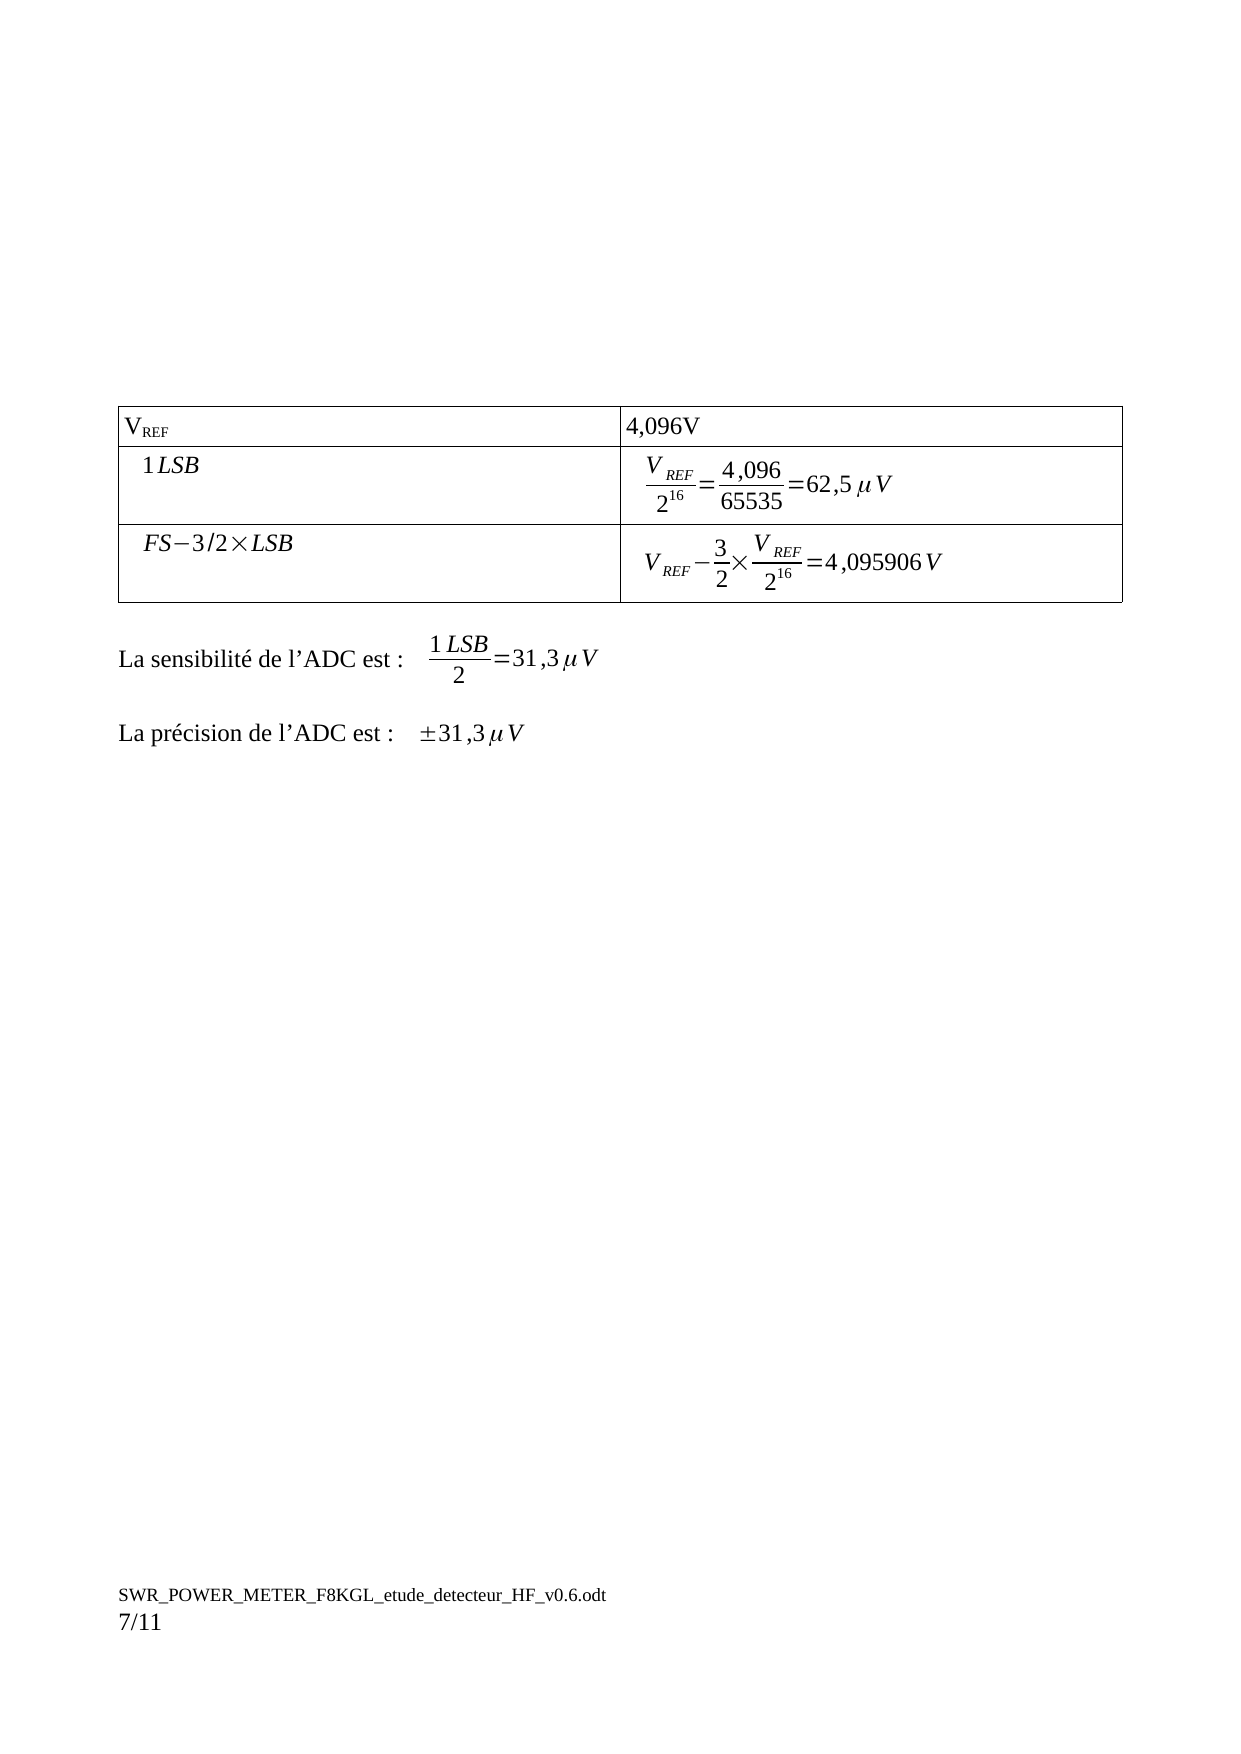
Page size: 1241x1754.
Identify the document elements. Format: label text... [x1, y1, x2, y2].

table_cell [119, 447, 620, 524]
table_header 4,096V [621, 407, 1122, 446]
text La précision de l’ADC est : [118, 718, 1122, 748]
table_cell [119, 525, 620, 602]
text La sensibilité de l’ADC est : [118, 630, 1122, 689]
table_cell [621, 447, 1122, 524]
table_cell [621, 525, 1122, 602]
table_header VREF [119, 407, 620, 446]
